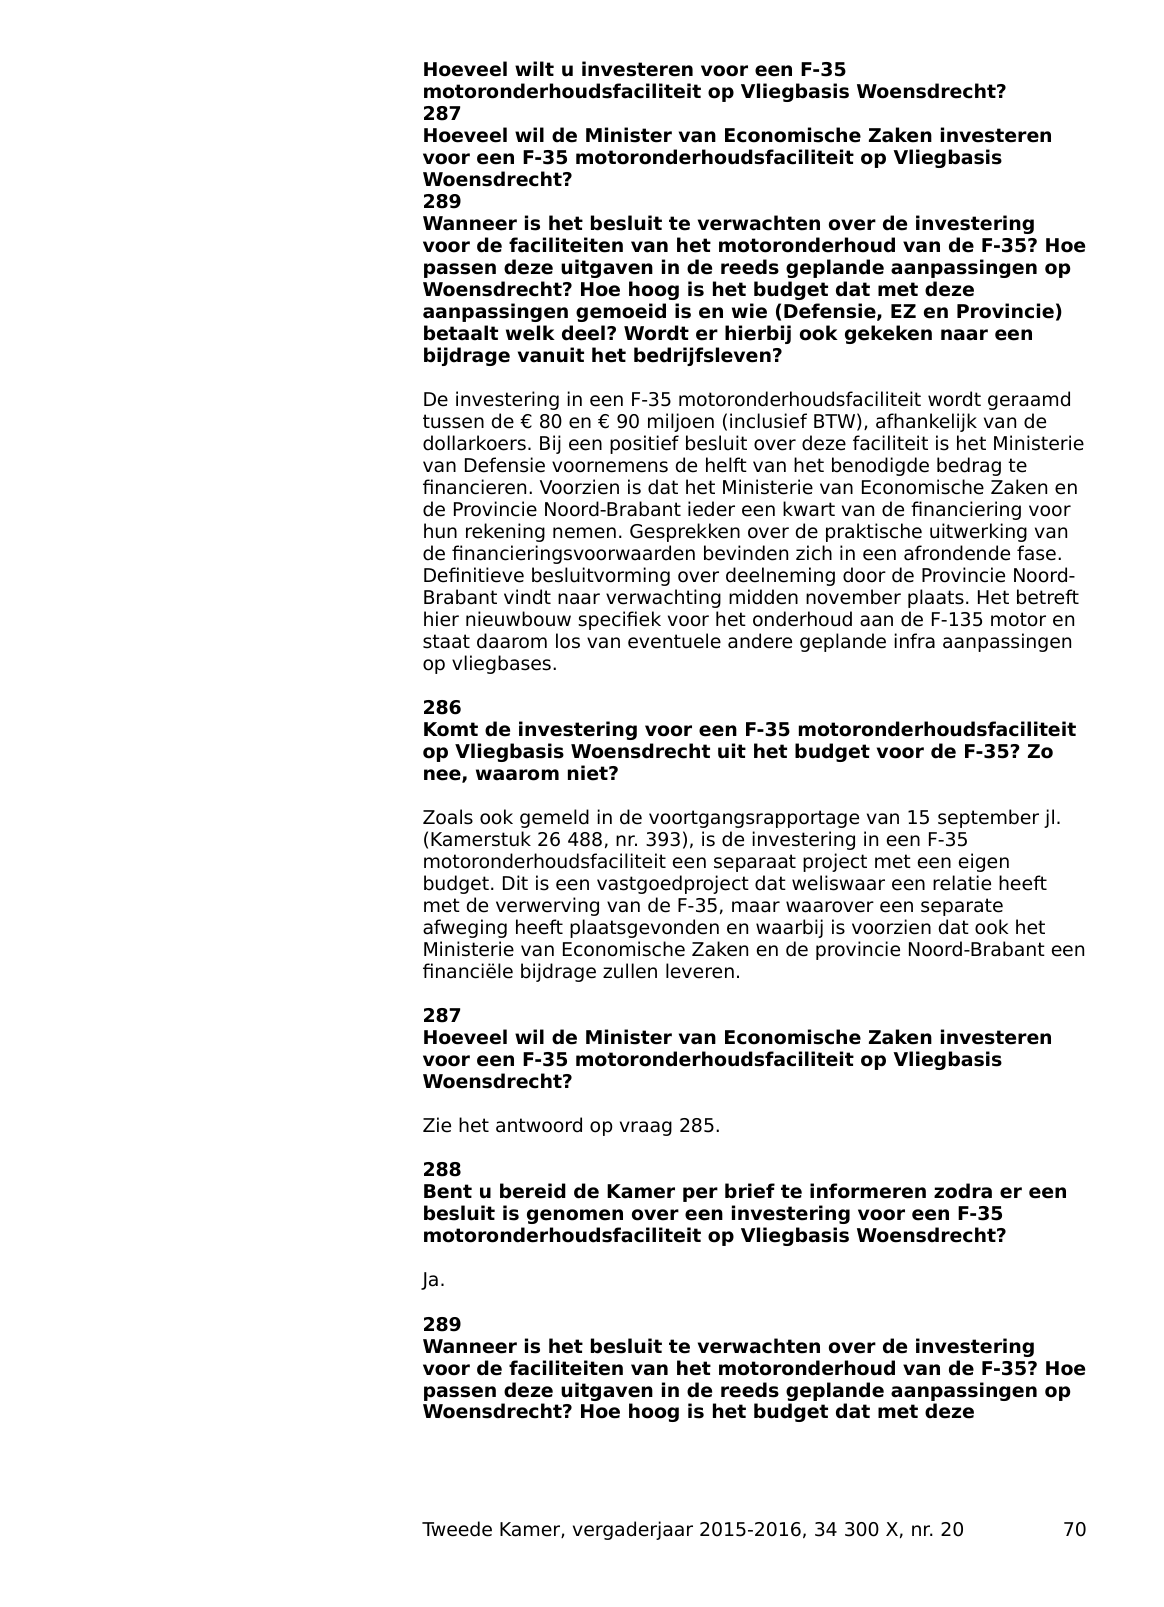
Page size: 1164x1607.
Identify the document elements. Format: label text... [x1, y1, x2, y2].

text Bent u bereid de Kamer per brief te informeren zodra er een besluit is genomen over een investering voor een F-35 motoronderhoudsfaciliteit op Vliegbasis Woensdrecht? [422, 1181, 1087, 1247]
text Komt de investering voor een F-35 motoronderhoudsfaciliteit op Vliegbasis Woensdrecht uit het budget voor de F-35? Zo nee, waarom niet? [422, 719, 1087, 785]
text Hoeveel wilt u investeren voor een F-35 motoronderhoudsfaciliteit op Vliegbasis Woensdrecht? [422, 59, 1087, 103]
text 287 [422, 1005, 1087, 1027]
text 288 [422, 1159, 1087, 1181]
text Ja. [422, 1269, 1087, 1291]
text 289 [422, 1313, 1087, 1336]
text 287 [422, 103, 1087, 125]
text Wanneer is het besluit te verwachten over de investering voor de faciliteiten van het motoronderhoud van de F-35? Hoe passen deze uitgaven in de reeds geplande aanpassingen op Woensdrecht? Hoe hoog is het budget dat met deze [422, 1336, 1087, 1423]
text Zoals ook gemeld in de voortgangsrapportage van 15 september jl. (Kamerstuk 26 488, nr. 393), is de investering in een F-35 motoronderhoudsfaciliteit een separaat project met een eigen budget. Dit is een vastgoedproject dat weliswaar een relatie heeft met de verwerving van de F-35, maar waarover een separate afweging heeft plaatsgevonden en waarbij is voorzien dat ook het Ministerie van Economische Zaken en de provincie Noord-Brabant een financiële bijdrage zullen leveren. [422, 807, 1087, 983]
text Zie het antwoord op vraag 285. [422, 1115, 1087, 1137]
text Hoeveel wil de Minister van Economische Zaken investeren voor een F-35 motoronderhoudsfaciliteit op Vliegbasis Woensdrecht? [422, 1027, 1087, 1093]
text De investering in een F-35 motoronderhoudsfaciliteit wordt geraamd tussen de € 80 en € 90 miljoen (inclusief BTW), afhankelijk van de dollarkoers. Bij een positief besluit over deze faciliteit is het Ministerie van Defensie voornemens de helft van het benodigde bedrag te financieren. Voorzien is dat het Ministerie van Economische Zaken en de Provincie Noord-Brabant ieder een kwart van de financiering voor hun rekening nemen. Gesprekken over de praktische uitwerking van de financieringsvoorwaarden bevinden zich in een afrondende fase. Definitieve besluitvorming over deelneming door de Provincie Noord-Brabant vindt naar verwachting midden november plaats. Het betreft hier nieuwbouw specifiek voor het onderhoud aan de F-135 motor en staat daarom los van eventuele andere geplande infra aanpassingen op vliegbases. [422, 389, 1087, 675]
text 289 [422, 191, 1087, 213]
text Wanneer is het besluit te verwachten over de investering voor de faciliteiten van het motoronderhoud van de F-35? Hoe passen deze uitgaven in de reeds geplande aanpassingen op Woensdrecht? Hoe hoog is het budget dat met deze aanpassingen gemoeid is en wie (Defensie, EZ en Provincie) betaalt welk deel? Wordt er hierbij ook gekeken naar een bijdrage vanuit het bedrijfsleven? [422, 213, 1087, 367]
text 286 [422, 697, 1087, 719]
text Hoeveel wil de Minister van Economische Zaken investeren voor een F-35 motoronderhoudsfaciliteit op Vliegbasis Woensdrecht? [422, 125, 1087, 191]
